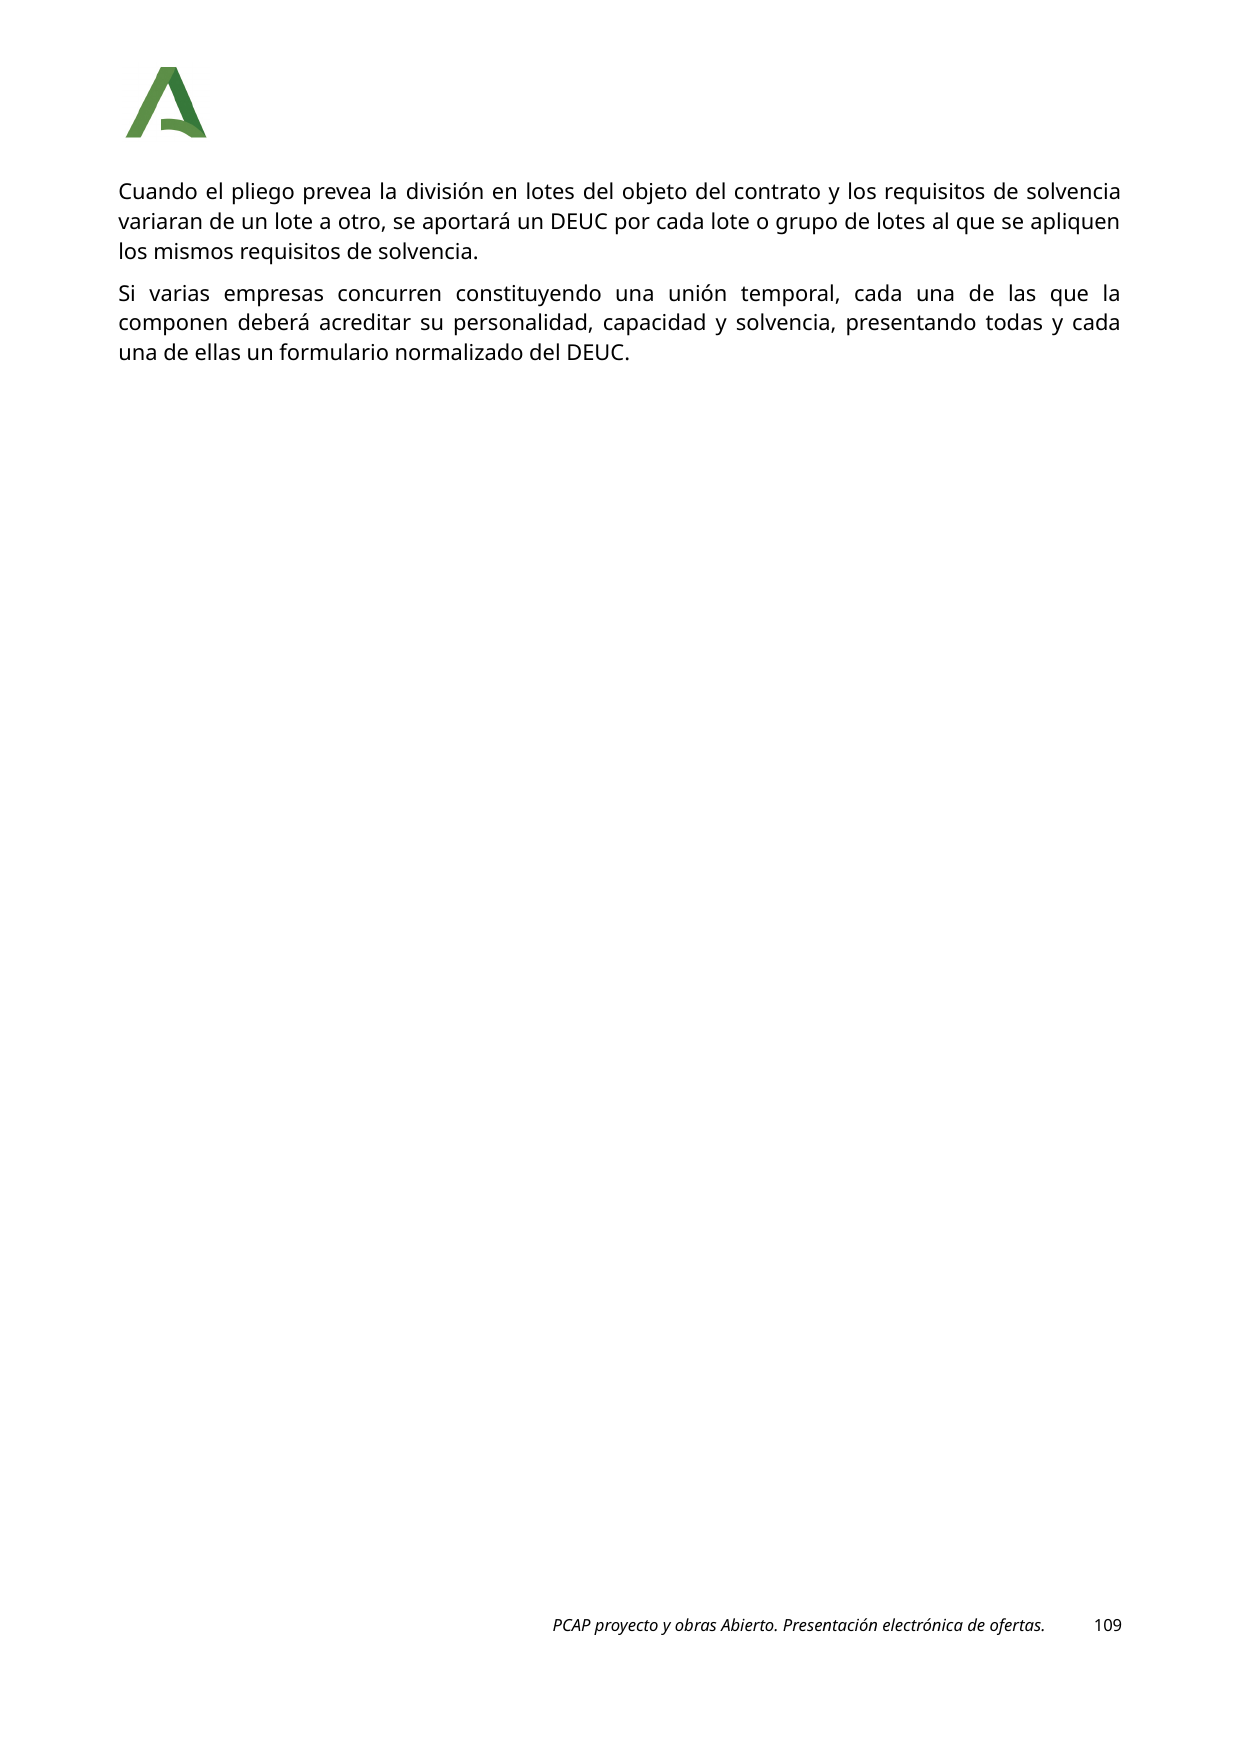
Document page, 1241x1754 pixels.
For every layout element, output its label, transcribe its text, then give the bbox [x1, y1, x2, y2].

text Si varias empresas concurren constituyendo una unión temporal, cada una de las que la componen deberá acreditar su personalidad, capacidad y solvencia, presentando todas y cada una de ellas un formulario normalizado del DEUC. [118, 277, 1122, 367]
text Cuando el pliego prevea la división en lotes del objeto del contrato y los requisitos de solvencia variaran de un lote a otro, se aportará un DEUC por cada lote o grupo de lotes al que se apliquen los mismos requisitos de solvencia. [118, 176, 1122, 266]
picture [121, 62, 210, 142]
